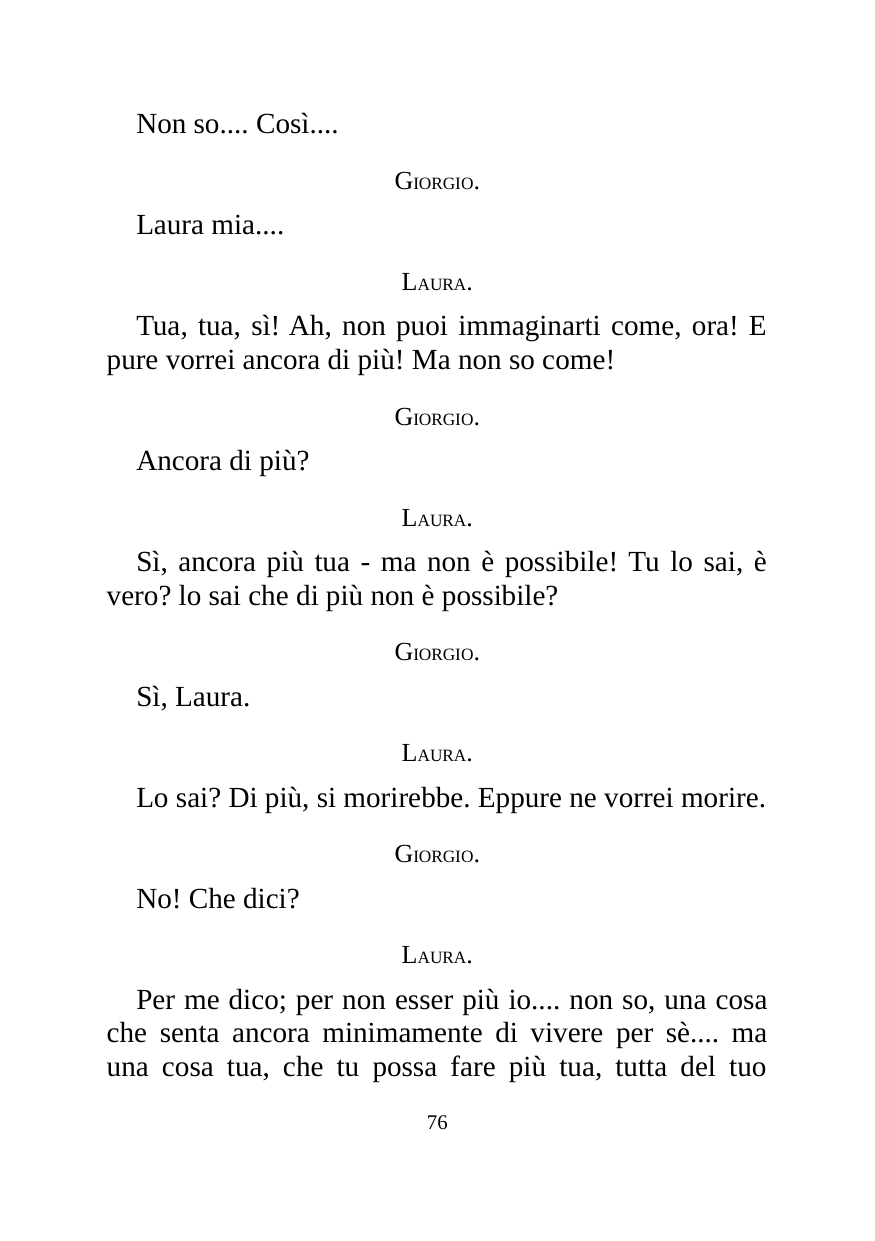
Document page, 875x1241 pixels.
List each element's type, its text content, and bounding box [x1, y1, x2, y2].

text Giorgio. [106, 401, 768, 431]
text Laura. [106, 266, 768, 296]
text Sì, Laura. [106, 679, 768, 712]
text Ancora di più? [106, 443, 768, 477]
text Laura. [106, 502, 768, 532]
text Sì, ancora più tua - ma non è possibile! Tu lo sai, è vero? lo sai che di più non è possibile? [106, 544, 768, 611]
text Non so.... Così.... [106, 106, 768, 140]
text Giorgio. [106, 838, 768, 868]
text Giorgio. [106, 165, 768, 195]
text Laura mia.... [106, 207, 768, 241]
text Giorgio. [106, 636, 768, 666]
text Laura. [106, 737, 768, 767]
text Laura. [106, 939, 768, 969]
text Per me dico; per non esser più io.... non so, una cosa che senta ancora minimamente di vivere per sè.... ma una cosa tua, che tu possa fare più tua, tutta del tuo [106, 982, 768, 1082]
text Tua, tua, sì! Ah, non puoi immaginarti come, ora! E pure vorrei ancora di più! Ma non so come! [106, 308, 768, 376]
text Lo sai? Di più, si morirebbe. Eppure ne vorrei morire. [106, 780, 768, 813]
text No! Che dici? [106, 881, 768, 914]
